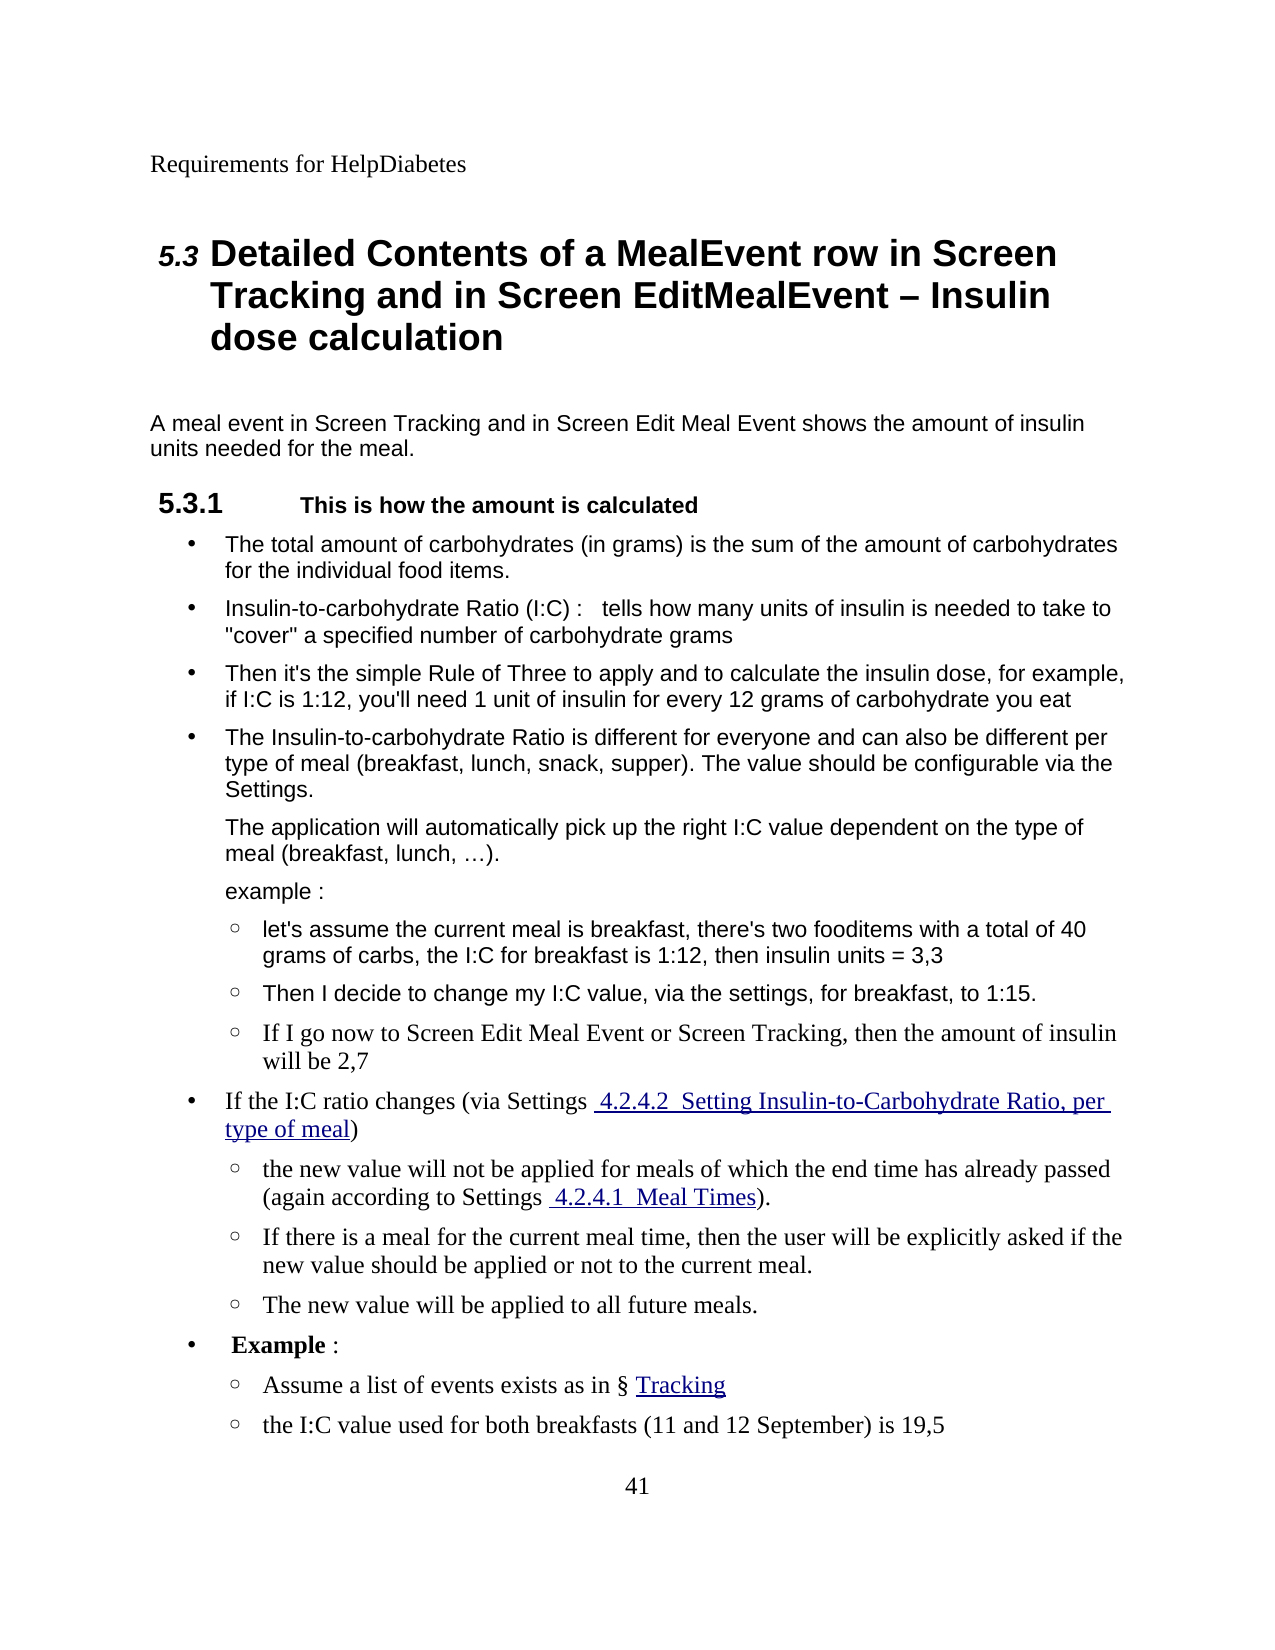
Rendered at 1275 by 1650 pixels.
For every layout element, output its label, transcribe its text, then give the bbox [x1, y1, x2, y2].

list the I:C value used for both breakfasts (11 and 12 September) is 19,5 [225, 1412, 1125, 1439]
list Assume a list of events exists as in § Tracking [225, 1371, 1125, 1399]
subtitle Detailed Contents of a MealEvent row in Screen Tracking and in Screen EditMealEvent – Insulin dose calculation [150, 232, 1125, 358]
list The total amount of carbohydrates (in grams) is the sum of the amount of carbohydrates for the individual food items. [187, 532, 1125, 584]
list The application will automatically pick up the right I:C value dependent on the type of meal (breakfast, lunch, …). [187, 814, 1125, 866]
list the new value will not be applied for meals of which the end time has already passed (again according to Settings 4.2.4.1 Meal Times). [225, 1155, 1125, 1211]
list If there is a meal for the current meal time, then the user will be explicitly asked if the new value should be applied or not to the current meal. [225, 1223, 1125, 1278]
text A meal event in Screen Tracking and in Screen Edit Meal Event shows the amount of insulin units needed for the meal. [150, 411, 1125, 462]
list The new value will be applied to all future meals. [225, 1291, 1125, 1319]
list Then I decide to change my I:C value, via the settings, for breakfast, to 1:15. [225, 981, 1125, 1007]
list If I go now to Screen Edit Meal Event or Screen Tracking, then the amount of insulin will be 2,7 [225, 1019, 1125, 1075]
list Example : [187, 1331, 1125, 1359]
list let's assume the current meal is breakfast, there's two fooditems with a total of 40 grams of carbs, the I:C for breakfast is 1:12, then insulin units = 3,3 [225, 916, 1125, 968]
list Then it's the simple Rule of Three to apply and to calculate the insulin dose, for example, if I:C is 1:12, you'll need 1 unit of insulin for every 12 grams of carbohydrate you eat [187, 660, 1125, 712]
list Insulin-to-carbohydrate Ratio (I:C) : tells how many units of insulin is needed to take to "cover" a specified number of carbohydrate grams [187, 596, 1125, 648]
list The Insulin-to-carbohydrate Ratio is different for everyone and can also be different per type of meal (breakfast, lunch, snack, supper). The value should be configurable via the Settings. [187, 725, 1125, 802]
subtitle This is how the amount is calculated [150, 487, 1125, 519]
list If the I:C ratio changes (via Settings 4.2.4.2 Setting Insulin-to-Carbohydrate Ratio, per type of meal) [187, 1087, 1125, 1143]
list example : [187, 878, 1125, 904]
